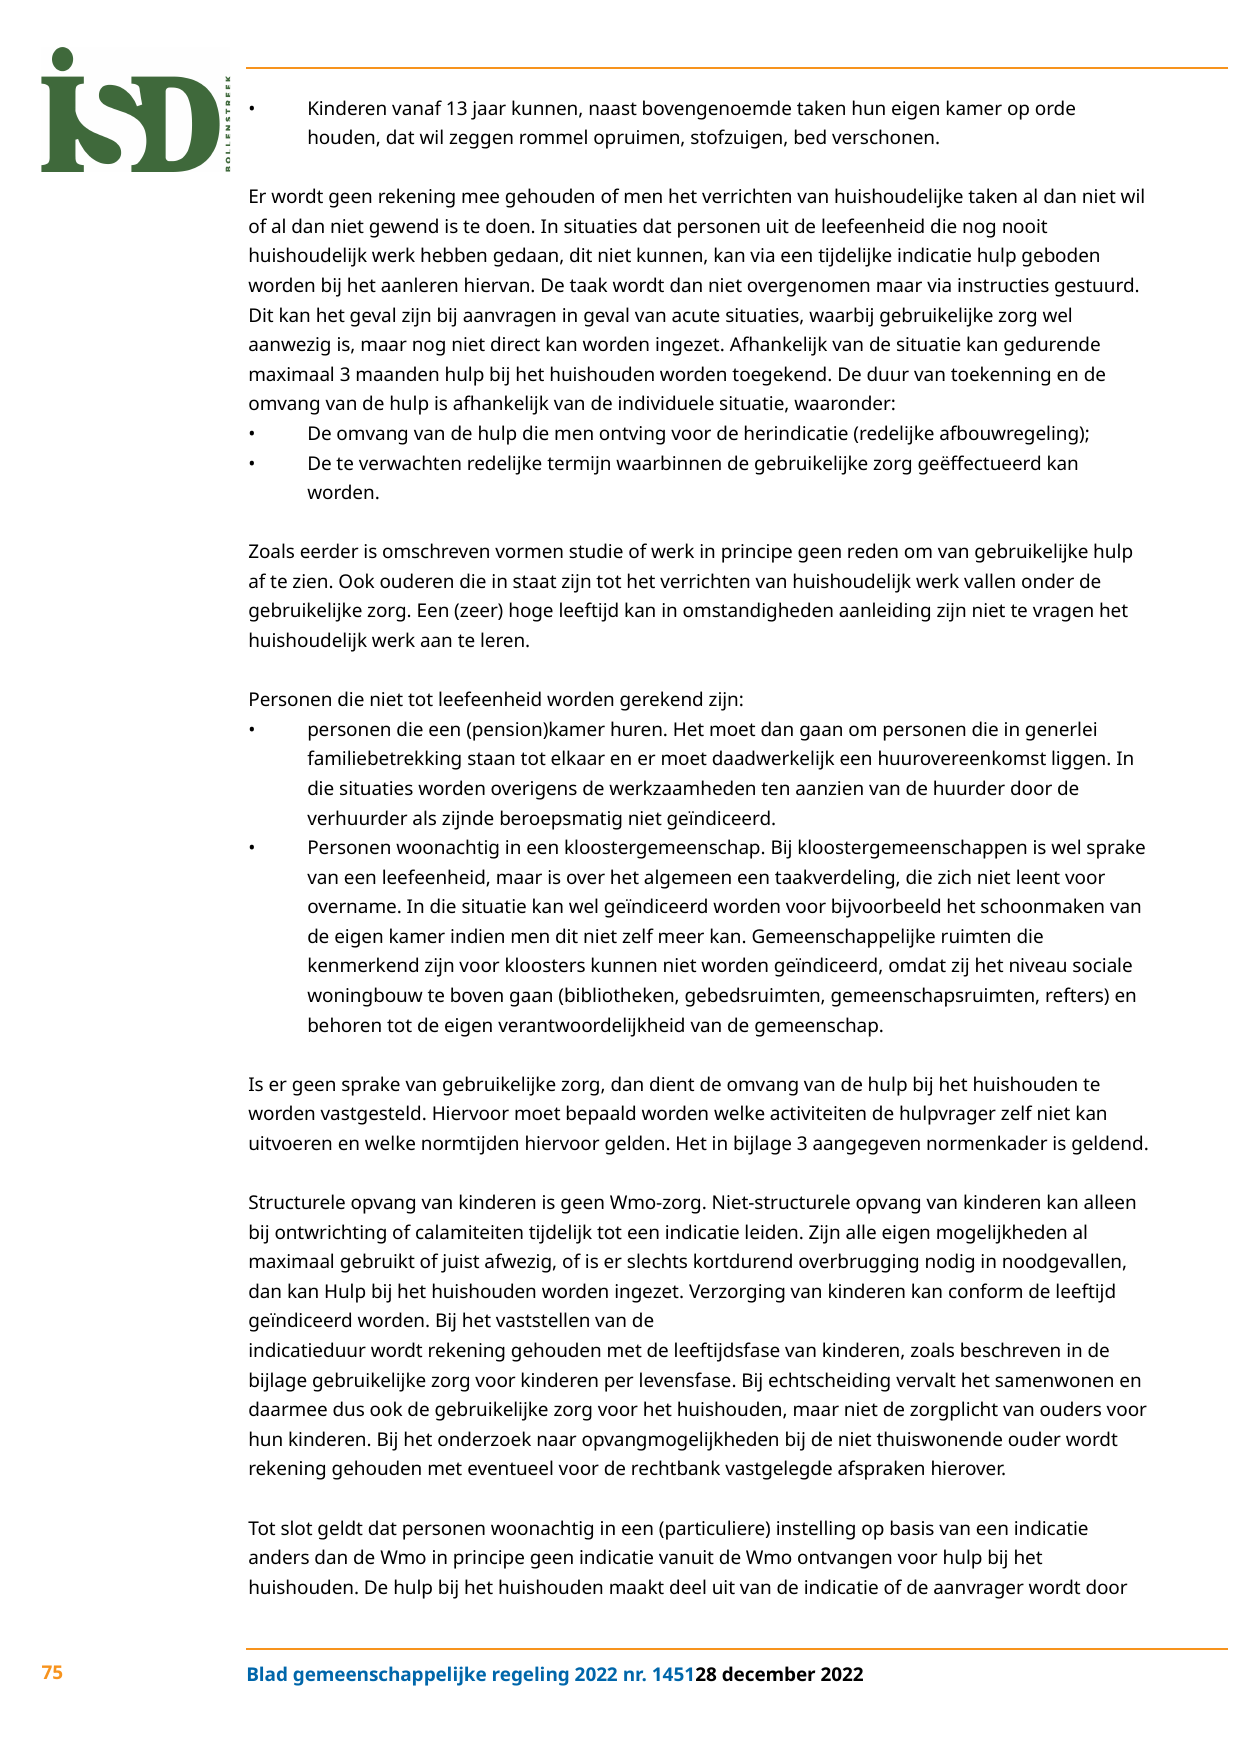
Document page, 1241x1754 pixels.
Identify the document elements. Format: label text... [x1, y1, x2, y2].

text Er wordt geen rekening mee gehouden of men het verrichten van huishoudelijke taken al dan niet wil of al dan niet gewend is te doen. In situaties dat personen uit de leefeenheid die nog nooit huishoudelijk werk hebben gedaan, dit niet kunnen, kan via een tijdelijke indicatie hulp geboden worden bij het aanleren hiervan. De taak wordt dan niet overgenomen maar via instructies gestuurd. Dit kan het geval zijn bij aanvragen in geval van acute situaties, waarbij gebruikelijke zorg wel aanwezig is, maar nog niet direct kan worden ingezet. Afhankelijk van de situatie kan gedurende maximaal 3 maanden hulp bij het huishouden worden toegekend. De duur van toekenning en de omvang van de hulp is afhankelijk van de individuele situatie, waaronder: [248, 183, 1152, 416]
list personen die een (pension)kamer huren. Het moet dan gaan om personen die in generlei familiebetrekking staan tot elkaar en er moet daadwerkelijk een huurovereenkomst liggen. In die situaties worden overigens de werkzaamheden ten aanzien van de huurder door de verhuurder als zijnde beroepsmatig niet geïndiceerd. [248, 716, 1152, 831]
list De te verwachten redelijke termijn waarbinnen de gebruikelijke zorg geëffectueerd kan worden. [248, 450, 1152, 505]
picture [41, 47, 231, 172]
list Kinderen vanaf 13 jaar kunnen, naast bovengenoemde taken hun eigen kamer op orde houden, dat wil zeggen rommel opruimen, stofzuigen, bed verschonen. [248, 95, 1152, 150]
text Personen die niet tot leefeenheid worden gerekend zijn: [248, 686, 1152, 712]
list Personen woonachtig in een kloostergemeenschap. Bij kloostergemeenschappen is wel sprake van een leefeenheid, maar is over het algemeen een taakverdeling, die zich niet leent voor overname. In die situatie kan wel geïndiceerd worden voor bijvoorbeeld het schoonmaken van de eigen kamer indien men dit niet zelf meer kan. Gemeenschappelijke ruimten die kenmerkend zijn voor kloosters kunnen niet worden geïndiceerd, omdat zij het niveau sociale woningbouw te boven gaan (bibliotheken, gebedsruimten, gemeenschapsruimten, refters) en behoren tot de eigen verantwoordelijkheid van de gemeenschap. [248, 834, 1152, 1038]
text Structurele opvang van kinderen is geen Wmo-zorg. Niet-structurele opvang van kinderen kan alleen bij ontwrichting of calamiteiten tijdelijk tot een indicatie leiden. Zijn alle eigen mogelijkheden al maximaal gebruikt of juist afwezig, of is er slechts kortdurend overbrugging nodig in noodgevallen, dan kan Hulp bij het huishouden worden ingezet. Verzorging van kinderen kan conform de leeftijd geïndiceerd worden. Bij het vaststellen van de [248, 1189, 1152, 1333]
text Is er geen sprake van gebruikelijke zorg, dan dient de omvang van de hulp bij het huishouden te worden vastgesteld. Hiervoor moet bepaald worden welke activiteiten de hulpvrager zelf niet kan uitvoeren en welke normtijden hiervoor gelden. Het in bijlage 3 aangegeven normenkader is geldend. [248, 1071, 1152, 1156]
text indicatieduur wordt rekening gehouden met de leeftijdsfase van kinderen, zoals beschreven in de bijlage gebruikelijke zorg voor kinderen per levensfase. Bij echtscheiding vervalt het samenwonen en daarmee dus ook de gebruikelijke zorg voor het huishouden, maar niet de zorgplicht van ouders voor hun kinderen. Bij het onderzoek naar opvangmogelijkheden bij de niet thuiswonende ouder wordt rekening gehouden met eventueel voor de rechtbank vastgelegde afspraken hierover. [248, 1337, 1152, 1481]
list De omvang van de hulp die men ontving voor de herindicatie (redelijke afbouwregeling); [248, 420, 1152, 446]
text Zoals eerder is omschreven vormen studie of werk in principe geen reden om van gebruikelijke hulp af te zien. Ook ouderen die in staat zijn tot het verrichten van huishoudelijk werk vallen onder de gebruikelijke zorg. Een (zeer) hoge leeftijd kan in omstandigheden aanleiding zijn niet te vragen het huishoudelijk werk aan te leren. [248, 538, 1152, 653]
text Tot slot geldt dat personen woonachtig in een (particuliere) instelling op basis van een indicatie anders dan de Wmo in principe geen indicatie vanuit de Wmo ontvangen voor hulp bij het huishouden. De hulp bij het huishouden maakt deel uit van de indicatie of de aanvrager wordt door [248, 1515, 1152, 1600]
